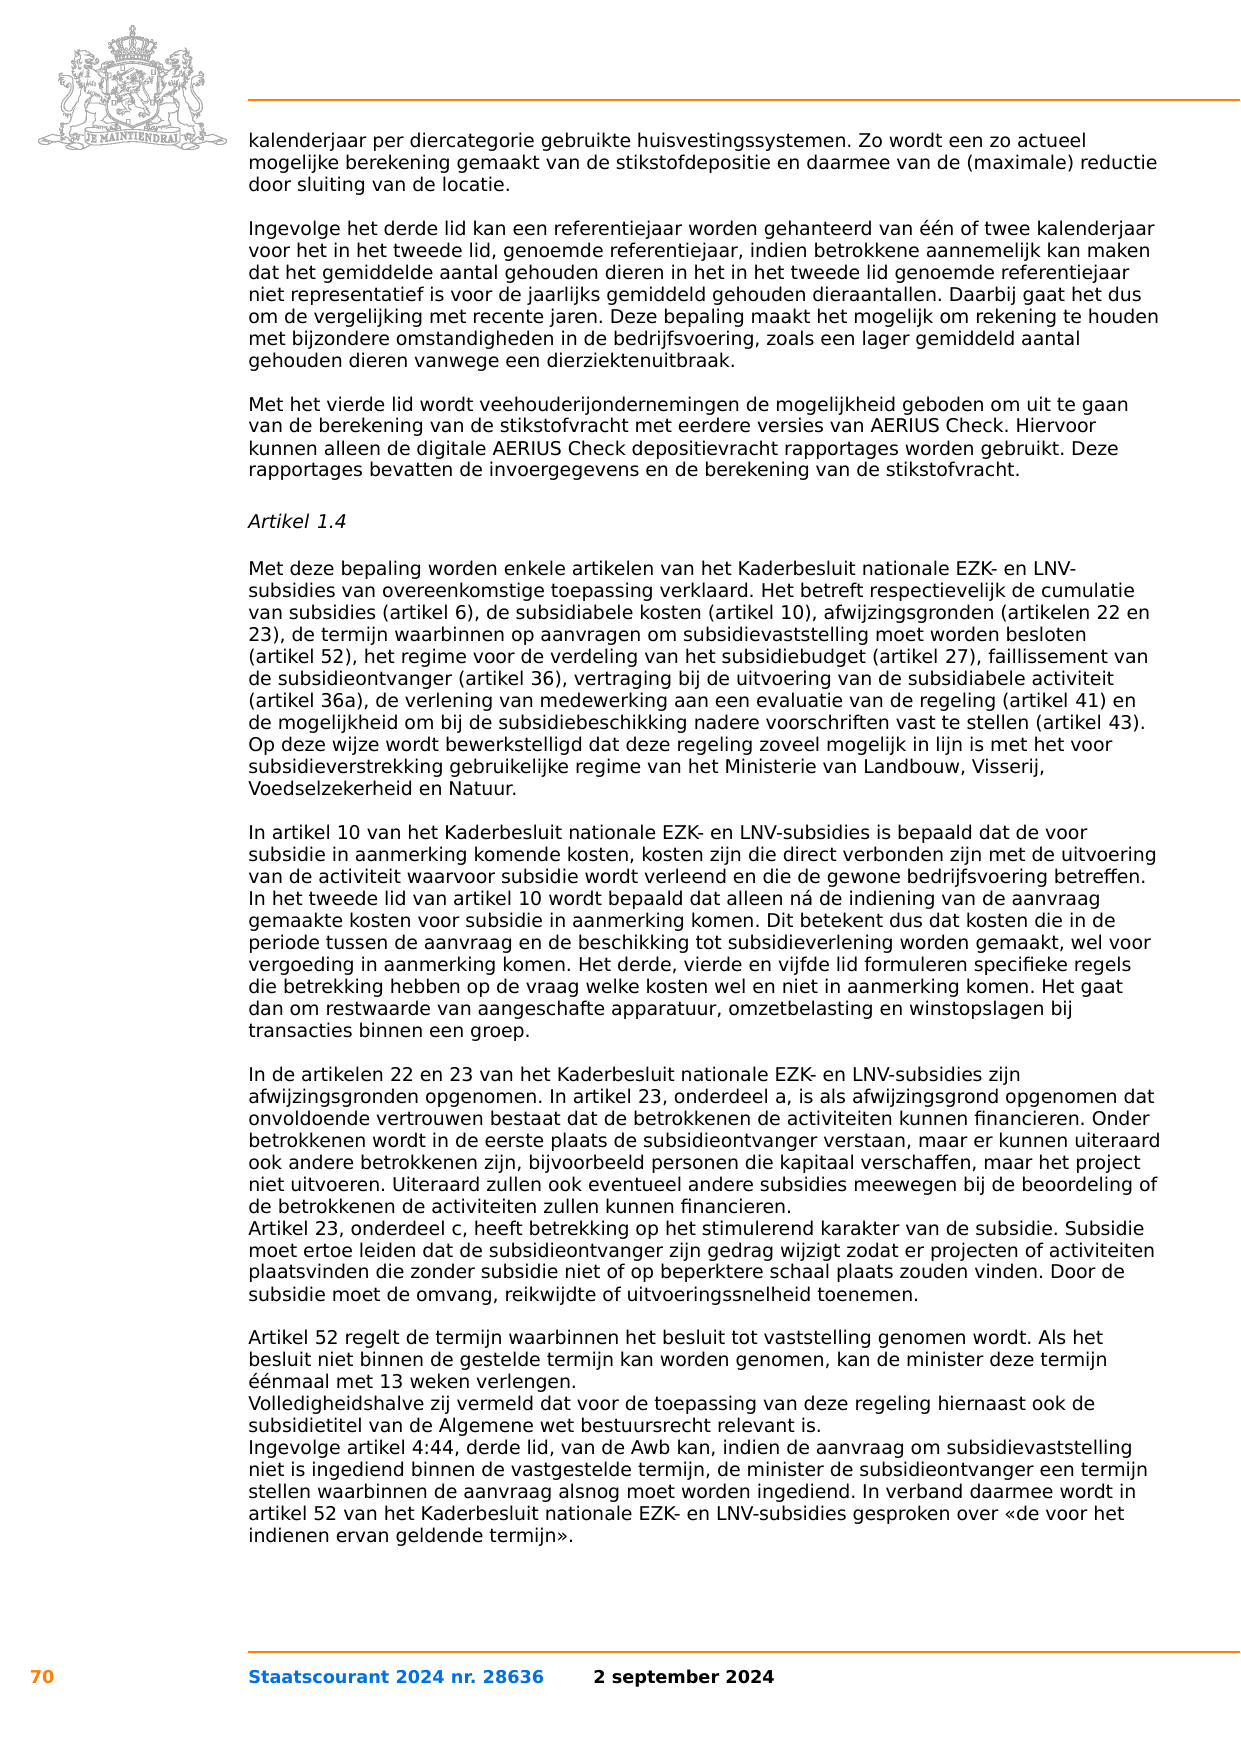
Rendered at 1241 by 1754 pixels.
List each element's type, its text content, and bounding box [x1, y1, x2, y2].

text Volledigheidshalve zij vermeld dat voor de toepassing van deze regeling hiernaast ook de subsidietitel van de Algemene wet bestuursrecht relevant is. [248, 1393, 1163, 1437]
subtitle Artikel 1.4 [248, 511, 1163, 533]
text Ingevolge artikel 4:44, derde lid, van de Awb kan, indien de aanvraag om subsidievaststelling niet is ingediend binnen de vastgestelde termijn, de minister de subsidieontvanger een termijn stellen waarbinnen de aanvraag alsnog moet worden ingediend. In verband daarmee wordt in artikel 52 van het Kaderbesluit nationale EZK- en LNV-subsidies gesproken over «de voor het indienen ervan geldende termijn». [248, 1437, 1163, 1547]
text Ingevolge het derde lid kan een referentiejaar worden gehanteerd van één of twee kalenderjaar voor het in het tweede lid, genoemde referentiejaar, indien betrokkene aannemelijk kan maken dat het gemiddelde aantal gehouden dieren in het in het tweede lid genoemde referentiejaar niet representatief is voor de jaarlijks gemiddeld gehouden dieraantallen. Daarbij gaat het dus om de vergelijking met recente jaren. Deze bepaling maakt het mogelijk om rekening te houden met bijzondere omstandigheden in de bedrijfsvoering, zoals een lager gemiddeld aantal gehouden dieren vanwege een dierziektenuitbraak. [248, 218, 1163, 372]
text In de artikelen 22 en 23 van het Kaderbesluit nationale EZK- en LNV-subsidies zijn afwijzingsgronden opgenomen. In artikel 23, onderdeel a, is als afwijzingsgrond opgenomen dat onvoldoende vertrouwen bestaat dat de betrokkenen de activiteiten kunnen financieren. Onder betrokkenen wordt in de eerste plaats de subsidieontvanger verstaan, maar er kunnen uiteraard ook andere betrokkenen zijn, bijvoorbeeld personen die kapitaal verschaffen, maar het project niet uitvoeren. Uiteraard zullen ook eventueel andere subsidies meewegen bij de beoordeling of de betrokkenen de activiteiten zullen kunnen financieren. [248, 1064, 1163, 1217]
text kalenderjaar per diercategorie gebruikte huisvestingssystemen. Zo wordt een zo actueel mogelijke berekening gemaakt van de stikstofdepositie en daarmee van de (maximale) reductie door sluiting van de locatie. [248, 130, 1163, 196]
text In artikel 10 van het Kaderbesluit nationale EZK- en LNV-subsidies is bepaald dat de voor subsidie in aanmerking komende kosten, kosten zijn die direct verbonden zijn met de uitvoering van de activiteit waarvoor subsidie wordt verleend en die de gewone bedrijfsvoering betreffen. In het tweede lid van artikel 10 wordt bepaald dat alleen ná de indiening van de aanvraag gemaakte kosten voor subsidie in aanmerking komen. Dit betekent dus dat kosten die in de periode tussen de aanvraag en de beschikking tot subsidieverlening worden gemaakt, wel voor vergoeding in aanmerking komen. Het derde, vierde en vijfde lid formuleren specifieke regels die betrekking hebben op de vraag welke kosten wel en niet in aanmerking komen. Het gaat dan om restwaarde van aangeschafte apparatuur, omzetbelasting en winstopslagen bij transacties binnen een groep. [248, 822, 1163, 1042]
text Artikel 23, onderdeel c, heeft betrekking op het stimulerend karakter van de subsidie. Subsidie moet ertoe leiden dat de subsidieontvanger zijn gedrag wijzigt zodat er projecten of activiteiten plaatsvinden die zonder subsidie niet of op beperktere schaal plaats zouden vinden. Door de subsidie moet de omvang, reikwijdte of uitvoeringssnelheid toenemen. [248, 1217, 1163, 1305]
text Artikel 52 regelt de termijn waarbinnen het besluit tot vaststelling genomen wordt. Als het besluit niet binnen de gestelde termijn kan worden genomen, kan de minister deze termijn éénmaal met 13 weken verlengen. [248, 1327, 1163, 1393]
text Met het vierde lid wordt veehouderijondernemingen de mogelijkheid geboden om uit te gaan van de berekening van de stikstofvracht met eerdere versies van AERIUS Check. Hiervoor kunnen alleen de digitale AERIUS Check depositievracht rapportages worden gebruikt. Deze rapportages bevatten de invoergegevens en de berekening van de stikstofvracht. [248, 393, 1163, 481]
text Met deze bepaling worden enkele artikelen van het Kaderbesluit nationale EZK- en LNV-subsidies van overeenkomstige toepassing verklaard. Het betreft respectievelijk de cumulatie van subsidies (artikel 6), de subsidiabele kosten (artikel 10), afwijzingsgronden (artikelen 22 en 23), de termijn waarbinnen op aanvragen om subsidievaststelling moet worden besloten (artikel 52), het regime voor de verdeling van het subsidiebudget (artikel 27), faillissement van de subsidieontvanger (artikel 36), vertraging bij de uitvoering van de subsidiabele activiteit (artikel 36a), de verlening van medewerking aan een evaluatie van de regeling (artikel 41) en de mogelijkheid om bij de subsidiebeschikking nadere voorschriften vast te stellen (artikel 43). Op deze wijze wordt bewerkstelligd dat deze regeling zoveel mogelijk in lijn is met het voor subsidieverstrekking gebruikelijke regime van het Ministerie van Landbouw, Visserij, Voedselzekerheid en Natuur. [248, 558, 1163, 800]
picture [38, 25, 227, 150]
